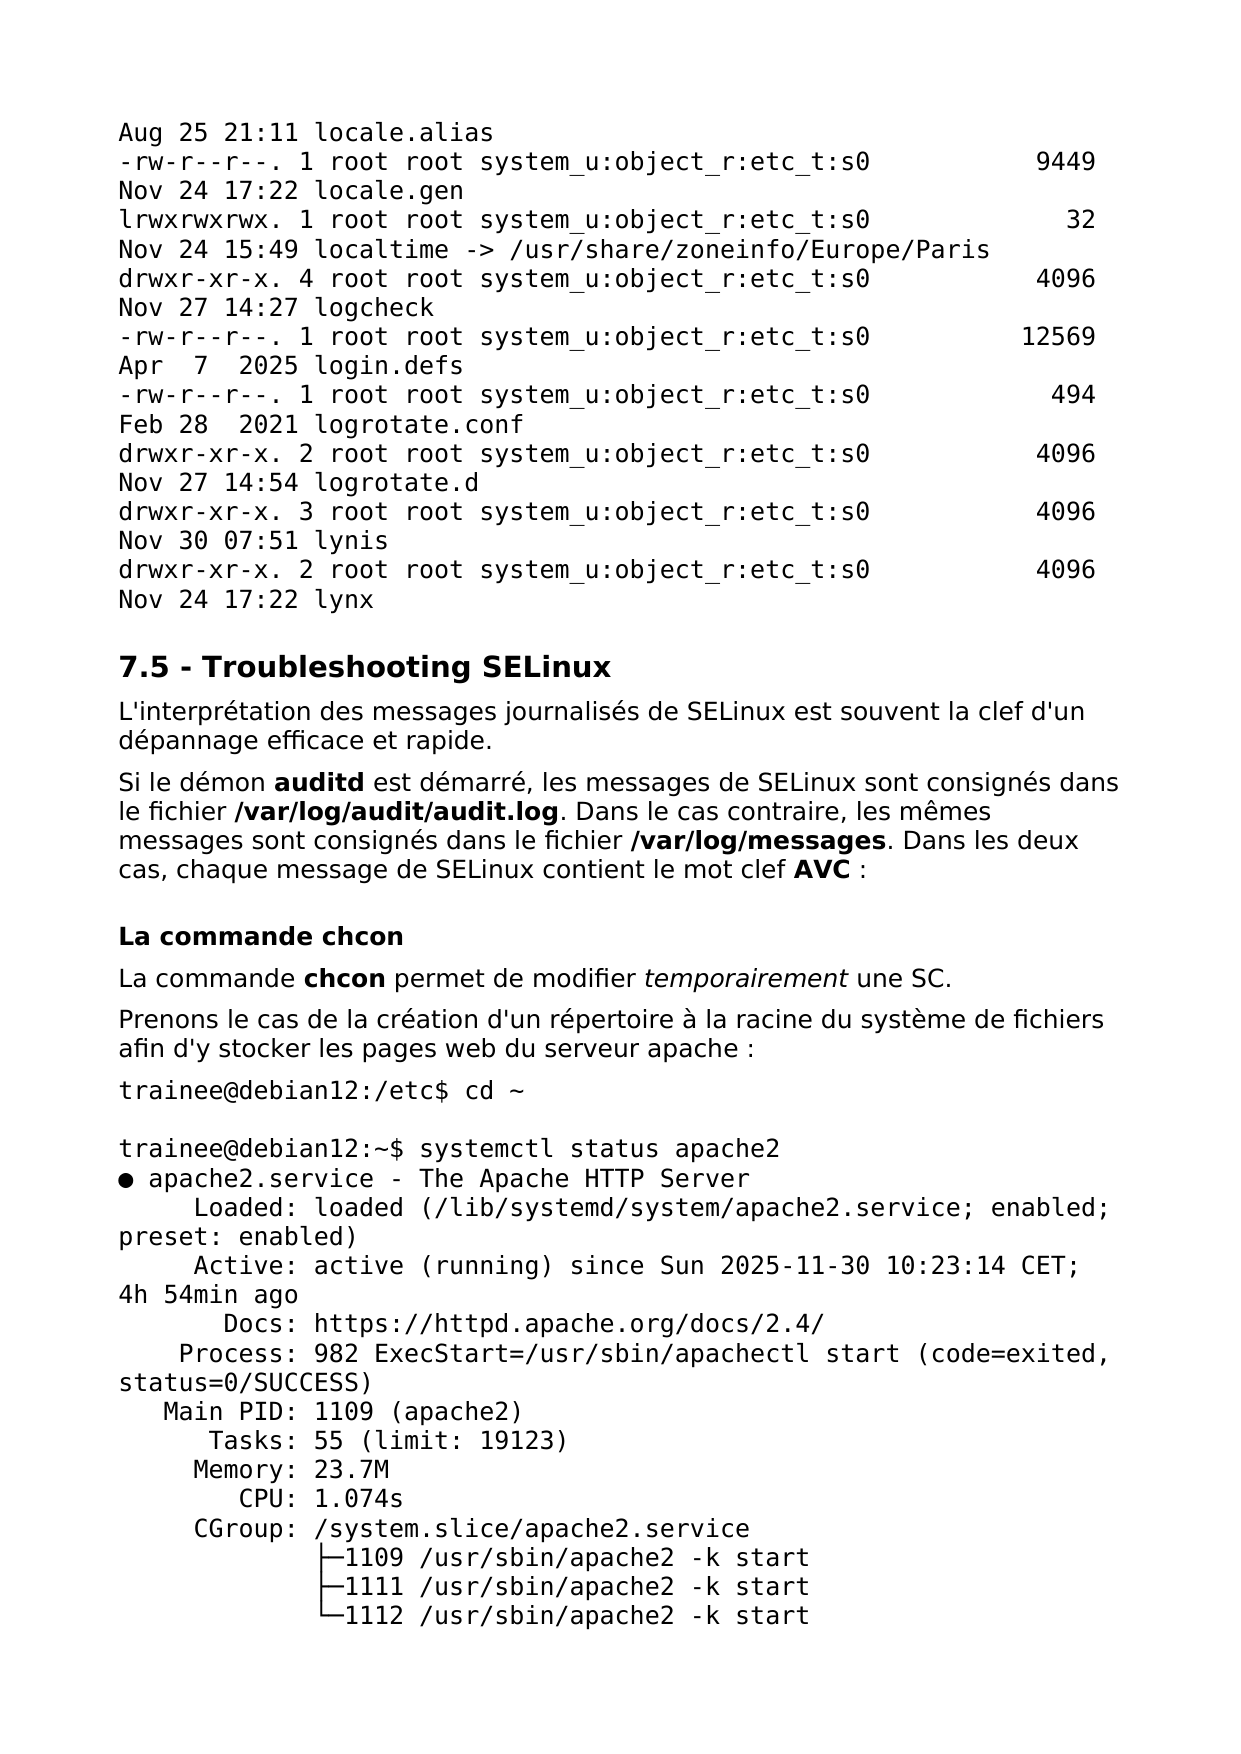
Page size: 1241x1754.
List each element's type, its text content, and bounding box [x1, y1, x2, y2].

text Aug 25 21:11 locale.alias -rw-r--r--. 1 root root system_u:object_r:etc_t:s0 9449 Nov 24 17:22 locale.gen lrwxrwxrwx. 1 root root system_u:object_r:etc_t:s0 32 Nov 24 15:49 localtime -> /usr/share/zoneinfo/Europe/Paris drwxr-xr-x. 4 root root system_u:object_r:etc_t:s0 4096 Nov 27 14:27 logcheck -rw-r--r--. 1 root root system_u:object_r:etc_t:s0 12569 Apr 7 2025 login.defs -rw-r--r--. 1 root root system_u:object_r:etc_t:s0 494 Feb 28 2021 logrotate.conf drwxr-xr-x. 2 root root system_u:object_r:etc_t:s0 4096 Nov 27 14:54 logrotate.d drwxr-xr-x. 3 root root system_u:object_r:etc_t:s0 4096 Nov 30 07:51 lynis drwxr-xr-x. 2 root root system_u:object_r:etc_t:s0 4096 Nov 24 17:22 lynx [118, 118, 1122, 614]
subtitle 7.5 - Troubleshooting SELinux [118, 651, 1122, 685]
text La commande chcon permet de modifier temporairement une SC. [118, 964, 1122, 993]
text L'interprétation des messages journalisés de SELinux est souvent la clef d'un dépannage efficace et rapide. [118, 697, 1122, 756]
subtitle La commande chcon [118, 922, 1122, 951]
text Prenons le cas de la création d'un répertoire à la racine du système de fichiers afin d'y stocker les pages web du serveur apache : [118, 1006, 1122, 1064]
text Si le démon auditd est démarré, les messages de SELinux sont consignés dans le fichier /var/log/audit/audit.log. Dans le cas contraire, les mêmes messages sont consignés dans le fichier /var/log/messages. Dans les deux cas, chaque message de SELinux contient le mot clef AVC : [118, 768, 1122, 885]
text trainee@debian12:/etc$ cd ~ trainee@debian12:~$ systemctl status apache2 ● apache2.service - The Apache HTTP Server Loaded: loaded (/lib/systemd/system/apache2.service; enabled; preset: enabled) Active: active (running) since Sun 2025-11-30 10:23:14 CET; 4h 54min ago Docs: https://httpd.apache.org/docs/2.4/ Process: 982 ExecStart=/usr/sbin/apachectl start (code=exited, status=0/SUCCESS) Main PID: 1109 (apache2) Tasks: 55 (limit: 19123) Memory: 23.7M CPU: 1.074s CGroup: /system.slice/apache2.service ├─1109 /usr/sbin/apache2 -k start ├─1111 /usr/sbin/apache2 -k start └─1112 /usr/sbin/apache2 -k start [118, 1076, 1122, 1631]
